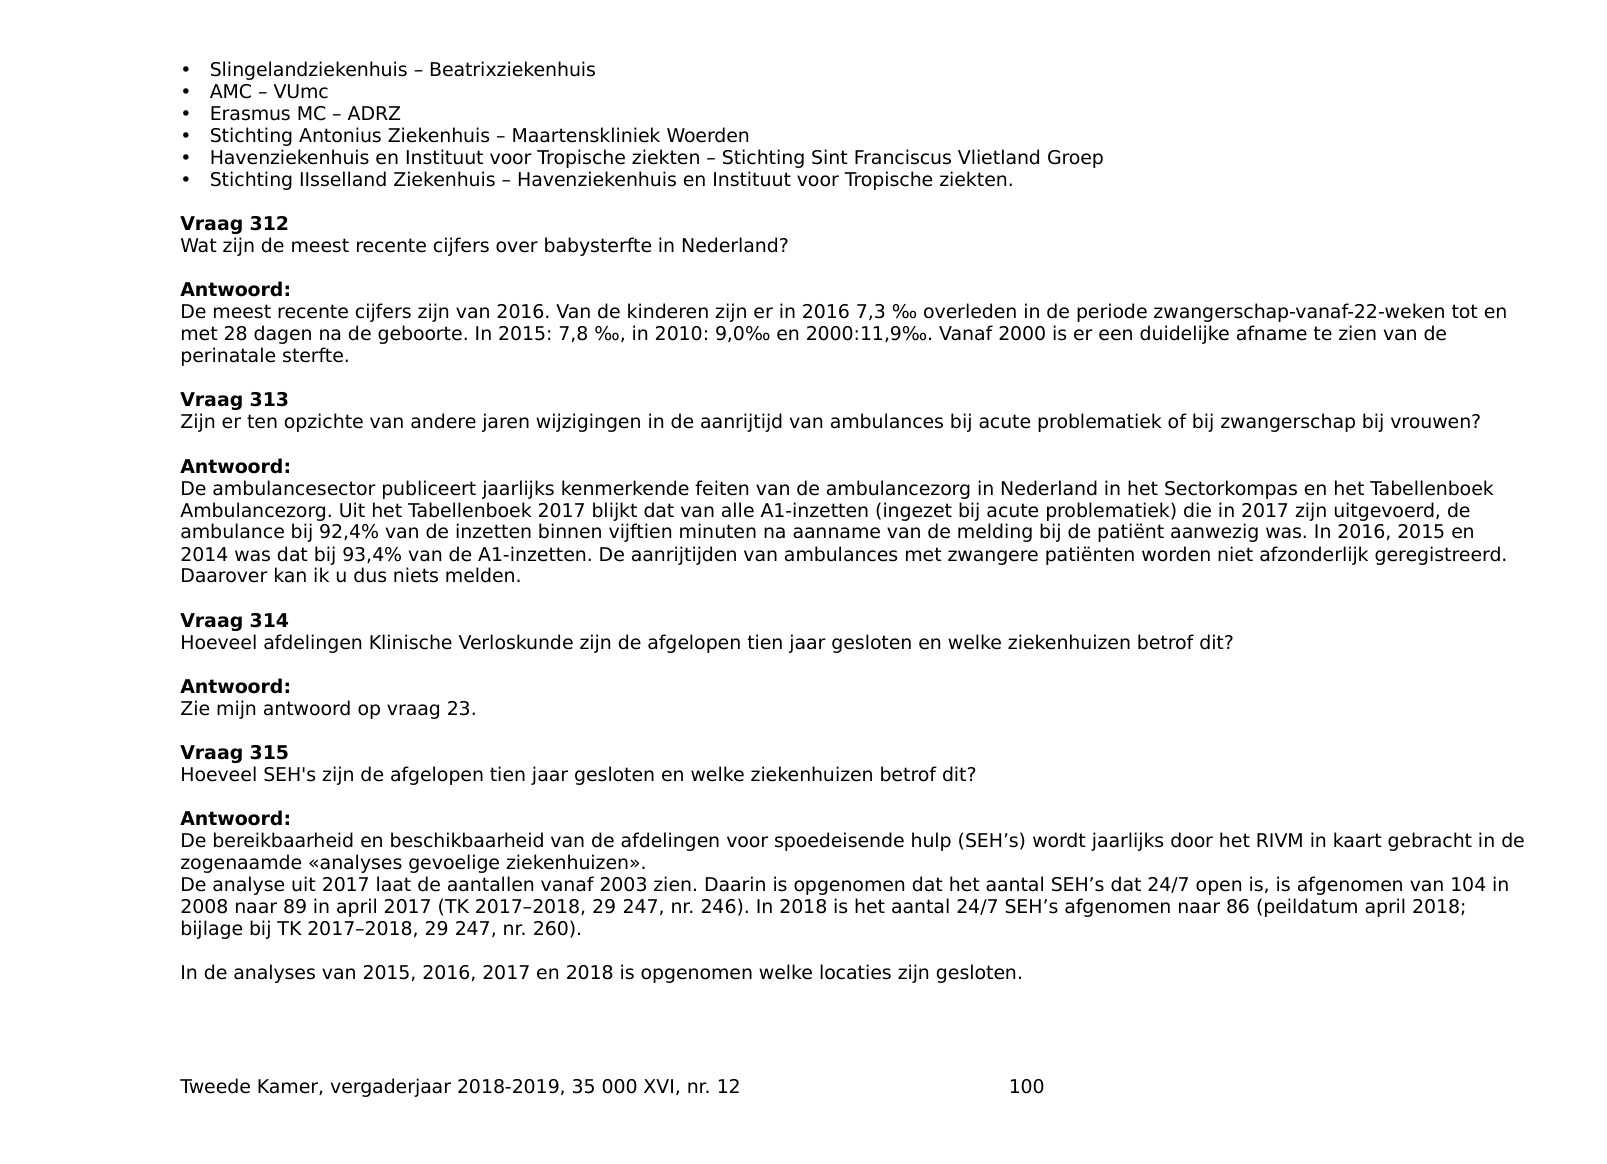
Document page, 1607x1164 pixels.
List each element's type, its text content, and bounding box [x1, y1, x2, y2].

text De meest recente cijfers zijn van 2016. Van de kinderen zijn er in 2016 7,3 ‰ overleden in de periode zwangerschap-vanaf-22-weken tot en met 28 dagen na de geboorte. In 2015: 7,8 ‰, in 2010: 9,0‰ en 2000:11,9‰. Vanaf 2000 is er een duidelijke afname te zien van de perinatale sterfte. [180, 301, 1529, 367]
text • Stichting Antonius Ziekenhuis – Maartenskliniek Woerden [180, 125, 1529, 147]
text • Havenziekenhuis en Instituut voor Tropische ziekten – Stichting Sint Franciscus Vlietland Groep [180, 147, 1529, 169]
text Antwoord: [180, 279, 1529, 301]
text Vraag 313 [180, 389, 1529, 411]
text Vraag 314 [180, 609, 1529, 632]
text Zijn er ten opzichte van andere jaren wijzigingen in de aanrijtijd van ambulances bij acute problematiek of bij zwangerschap bij vrouwen? [180, 411, 1529, 433]
text Antwoord: [180, 676, 1529, 698]
text Antwoord: [180, 456, 1529, 477]
text Vraag 315 [180, 742, 1529, 764]
text Hoeveel SEH's zijn de afgelopen tien jaar gesloten en welke ziekenhuizen betrof dit? [180, 764, 1529, 786]
text • Stichting IIsselland Ziekenhuis – Havenziekenhuis en Instituut voor Tropische ziekten. [180, 169, 1529, 191]
text De analyse uit 2017 laat de aantallen vanaf 2003 zien. Daarin is opgenomen dat het aantal SEH’s dat 24/7 open is, is afgenomen van 104 in 2008 naar 89 in april 2017 (TK 2017–2018, 29 247, nr. 246). In 2018 is het aantal 24/7 SEH’s afgenomen naar 86 (peildatum april 2018; bijlage bij TK 2017–2018, 29 247, nr. 260). [180, 874, 1529, 940]
text Hoeveel afdelingen Klinische Verloskunde zijn de afgelopen tien jaar gesloten en welke ziekenhuizen betrof dit? [180, 632, 1529, 653]
text Zie mijn antwoord op vraag 23. [180, 698, 1529, 720]
text • AMC – VUmc [180, 81, 1529, 103]
text De ambulancesector publiceert jaarlijks kenmerkende feiten van de ambulancezorg in Nederland in het Sectorkompas en het Tabellenboek Ambulancezorg. Uit het Tabellenboek 2017 blijkt dat van alle A1-inzetten (ingezet bij acute problematiek) die in 2017 zijn uitgevoerd, de ambulance bij 92,4% van de inzetten binnen vijftien minuten na aanname van de melding bij de patiënt aanwezig was. In 2016, 2015 en 2014 was dat bij 93,4% van de A1-inzetten. De aanrijtijden van ambulances met zwangere patiënten worden niet afzonderlijk geregistreerd. Daarover kan ik u dus niets melden. [180, 477, 1529, 587]
text • Erasmus MC – ADRZ [180, 103, 1529, 125]
text De bereikbaarheid en beschikbaarheid van de afdelingen voor spoedeisende hulp (SEH’s) wordt jaarlijks door het RIVM in kaart gebracht in de zogenaamde «analyses gevoelige ziekenhuizen». [180, 830, 1529, 874]
text Antwoord: [180, 808, 1529, 830]
text Vraag 312 [180, 213, 1529, 235]
text • Slingelandziekenhuis – Beatrixziekenhuis [180, 59, 1529, 81]
text In de analyses van 2015, 2016, 2017 en 2018 is opgenomen welke locaties zijn gesloten. [180, 962, 1529, 984]
text Wat zijn de meest recente cijfers over babysterfte in Nederland? [180, 235, 1529, 257]
